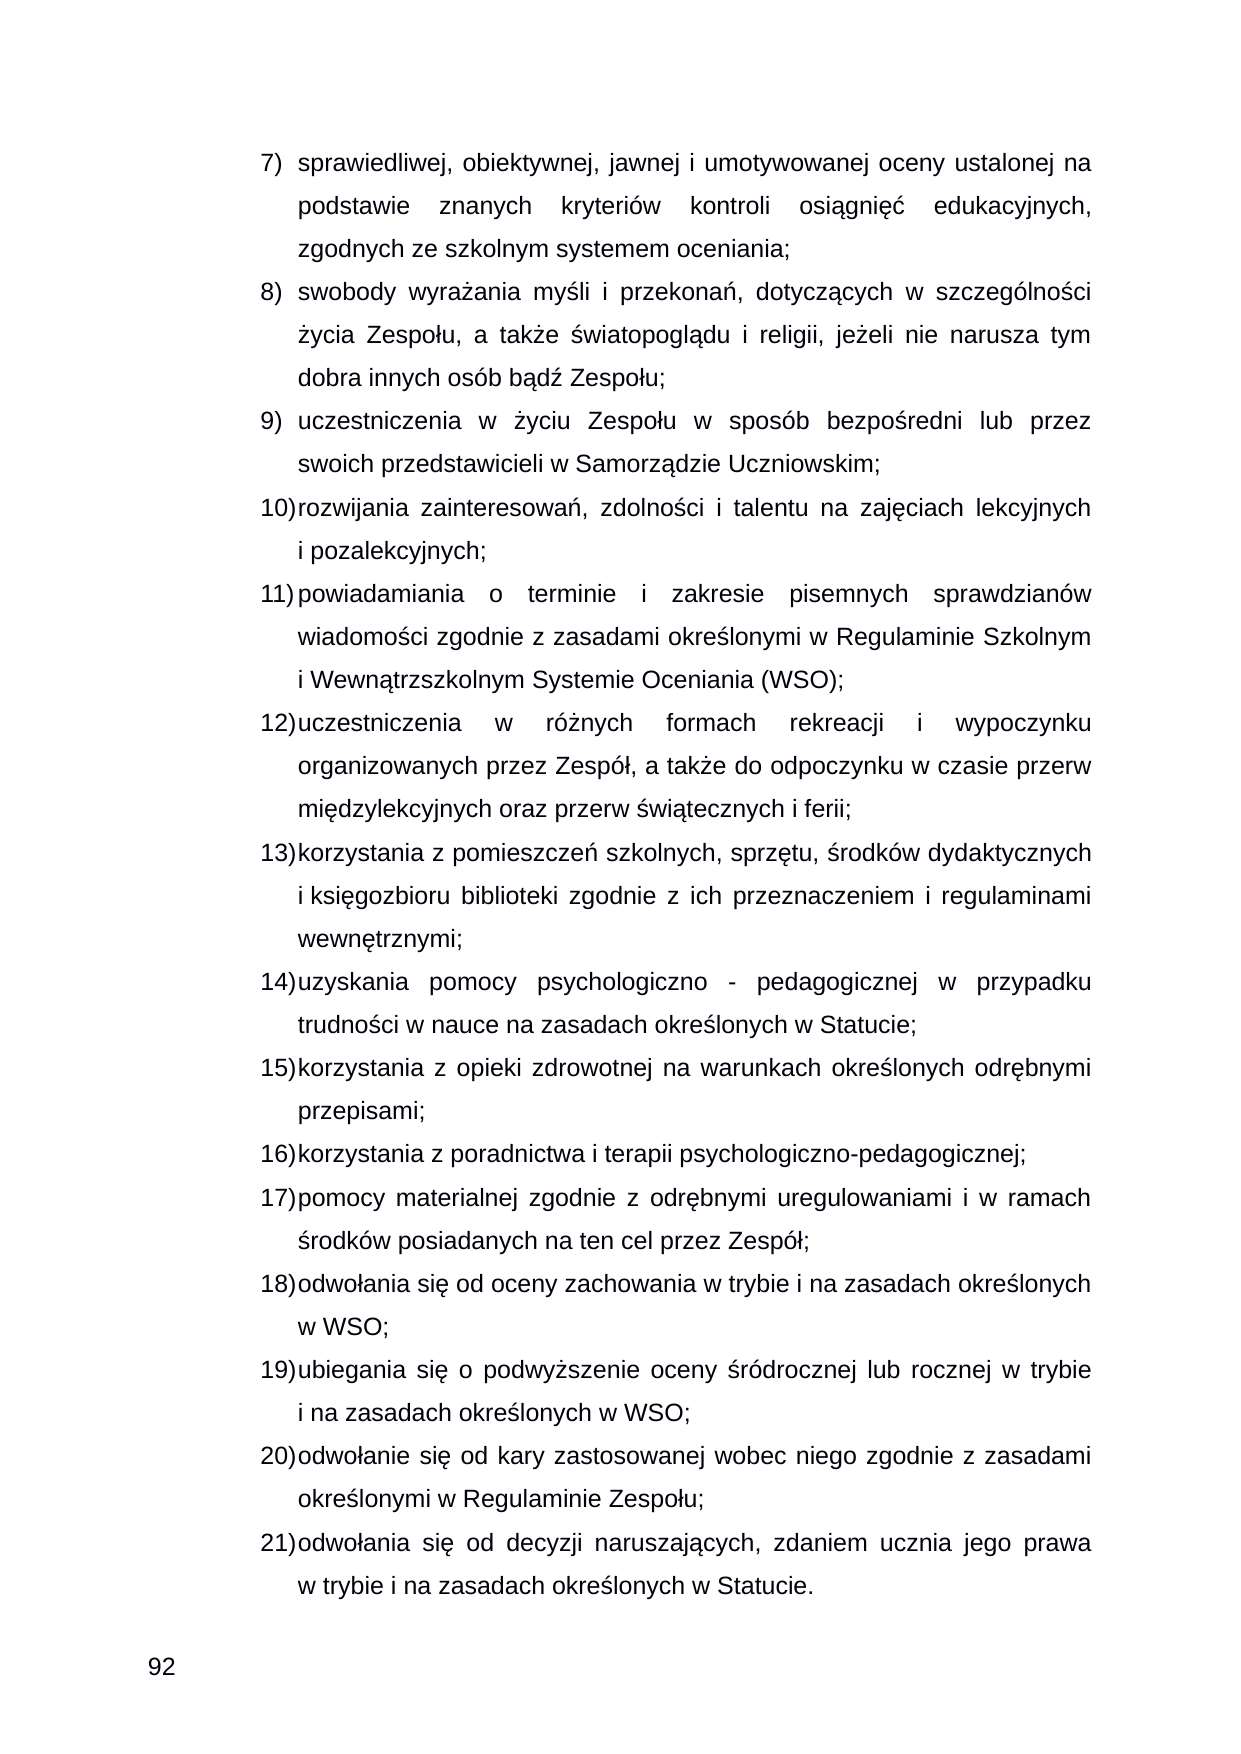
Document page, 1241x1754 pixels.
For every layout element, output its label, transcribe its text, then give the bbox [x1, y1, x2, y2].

subtitle uczestniczenia w życiu Zespołu w sposób bezpośredni lub przez swoich przedstawicieli w Samorządzie Uczniowskim; [260, 406, 1093, 478]
subtitle odwołanie się od kary zastosowanej wobec niego zgodnie z zasadami określonymi w Regulaminie Zespołu; [260, 1441, 1093, 1513]
subtitle korzystania z poradnictwa i terapii psychologiczno-pedagogicznej; [260, 1139, 1093, 1168]
subtitle korzystania z opieki zdrowotnej na warunkach określonych odrębnymi przepisami; [260, 1053, 1093, 1125]
subtitle swobody wyrażania myśli i przekonań, dotyczących w szczególności życia Zespołu, a także światopoglądu i religii, jeżeli nie narusza tym dobra innych osób bądź Zespołu; [260, 277, 1093, 392]
subtitle pomocy materialnej zgodnie z odrębnymi uregulowaniami i w ramach środków posiadanych na ten cel przez Zespół; [260, 1183, 1093, 1254]
subtitle ubiegania się o podwyższenie oceny śródrocznej lub rocznej w trybie i na zasadach określonych w WSO; [260, 1355, 1093, 1427]
subtitle odwołania się od decyzji naruszających, zdaniem ucznia jego prawa w trybie i na zasadach określonych w Statucie. [260, 1528, 1093, 1599]
subtitle uzyskania pomocy psychologiczno - pedagogicznej w przypadku trudności w nauce na zasadach określonych w Statucie; [260, 967, 1093, 1039]
subtitle odwołania się od oceny zachowania w trybie i na zasadach określonych w WSO; [260, 1269, 1093, 1341]
subtitle korzystania z pomieszczeń szkolnych, sprzętu, środków dydaktycznych i księgozbioru biblioteki zgodnie z ich przeznaczeniem i regulaminami wewnętrznymi; [260, 838, 1093, 953]
subtitle powiadamiania o terminie i zakresie pisemnych sprawdzianów wiadomości zgodnie z zasadami określonymi w Regulaminie Szkolnym i Wewnątrzszkolnym Systemie Oceniania (WSO); [260, 579, 1093, 694]
subtitle sprawiedliwej, obiektywnej, jawnej i umotywowanej oceny ustalonej na podstawie znanych kryteriów kontroli osiągnięć edukacyjnych, zgodnych ze szkolnym systemem oceniania; [260, 148, 1093, 263]
subtitle rozwijania zainteresowań, zdolności i talentu na zajęciach lekcyjnych i pozalekcyjnych; [260, 493, 1093, 564]
subtitle uczestniczenia w różnych formach rekreacji i wypoczynku organizowanych przez Zespół, a także do odpoczynku w czasie przerw międzylekcyjnych oraz przerw świątecznych i ferii; [260, 708, 1093, 823]
